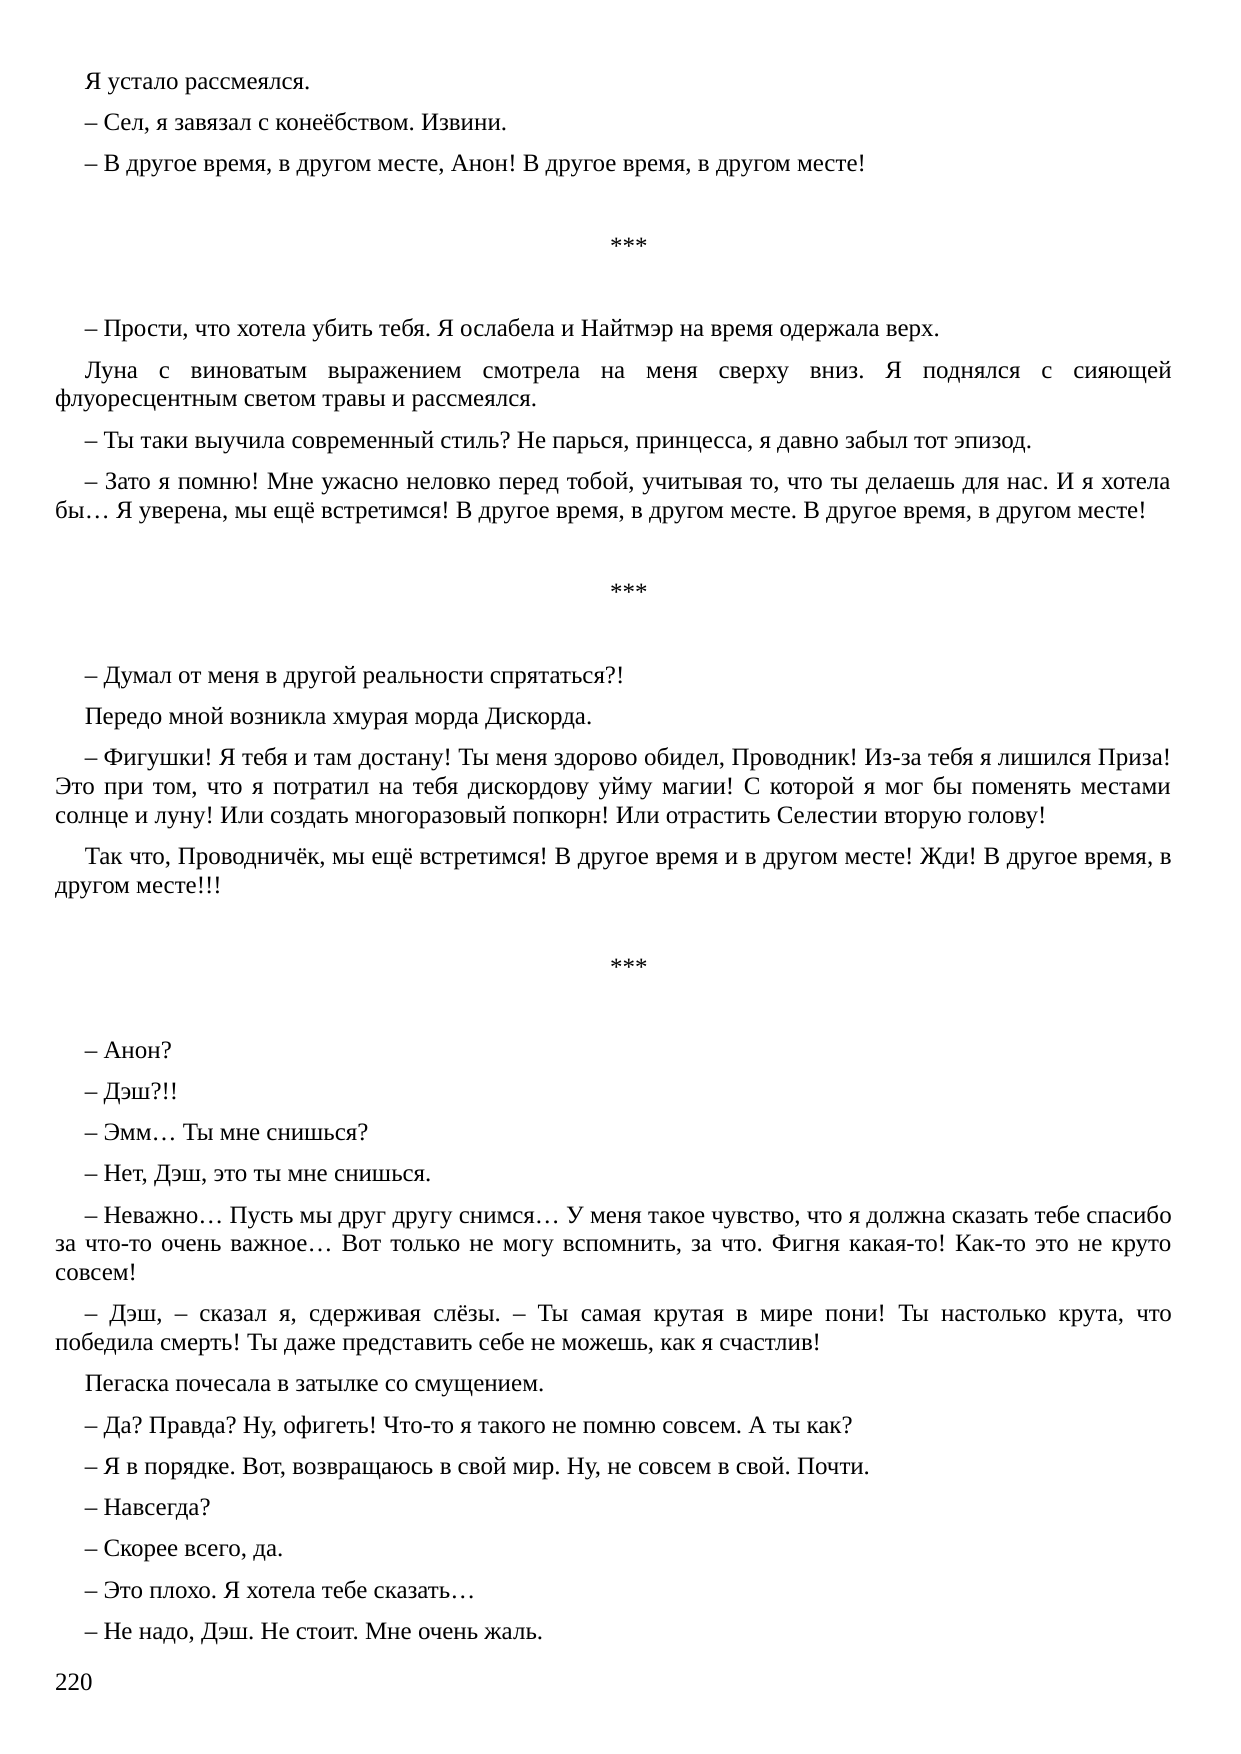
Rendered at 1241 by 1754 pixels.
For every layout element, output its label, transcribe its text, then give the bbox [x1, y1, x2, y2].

text *** [55, 577, 1173, 606]
text – Да? Правда? Ну, офигеть! Что-то я такого не помню совсем. А ты как? [55, 1410, 1173, 1438]
text – Навсегда? [55, 1492, 1173, 1521]
text – Не надо, Дэш. Не стоит. Мне очень жаль. [55, 1616, 1173, 1645]
text – Анон? [55, 1035, 1173, 1063]
text – Дэш, – сказал я, сдерживая слёзы. – Ты самая крутая в мире пони! Ты настолько крута, что победила смерть! Ты даже представить себе не можешь, как я счастлив! [55, 1298, 1173, 1356]
text – Неважно… Пусть мы друг другу снимся… У меня такое чувство, что я должна сказать тебе спасибо за что-то очень важное… Вот только не могу вспомнить, за что. Фигня какая-то! Как-то это не круто совсем! [55, 1200, 1173, 1286]
text – Эмм… Ты мне снишься? [55, 1117, 1173, 1146]
text – Это плохо. Я хотела тебе сказать… [55, 1575, 1173, 1603]
text – В другое время, в другом месте, Анон! В другое время, в другом месте! [55, 148, 1173, 177]
text – Скорее всего, да. [55, 1533, 1173, 1562]
text – Зато я помню! Мне ужасно неловко перед тобой, учитывая то, что ты делаешь для нас. И я хотела бы… Я уверена, мы ещё встретимся! В другое время, в другом месте. В другое время, в другом месте! [55, 466, 1173, 523]
text *** [55, 952, 1173, 981]
text – Прости, что хотела убить тебя. Я ослабела и Найтмэр на время одержала верх. [55, 313, 1173, 342]
text – Фигушки! Я тебя и там достану! Ты меня здорово обидел, Проводник! Из-за тебя я лишился Приза! Это при том, что я потратил на тебя дискордову уйму магии! С которой я мог бы поменять местами солнце и луну! Или создать многоразовый попкорн! Или отрастить Селестии вторую голову! [55, 742, 1173, 828]
text *** [55, 231, 1173, 260]
text – Думал от меня в другой реальности спрятаться?! [55, 660, 1173, 688]
text Так что, Проводничёк, мы ещё встретимся! В другое время и в другом месте! Жди! В другое время, в другом месте!!! [55, 841, 1173, 898]
text – Ты таки выучила современный стиль? Не парься, принцесса, я давно забыл тот эпизод. [55, 425, 1173, 453]
text Пегаска почесала в затылке со смущением. [55, 1368, 1173, 1397]
text Я устало рассмеялся. [55, 66, 1173, 95]
text Луна с виноватым выражением смотрела на меня сверху вниз. Я поднялся с сияющей флуоресцентным светом травы и рассмеялся. [55, 355, 1173, 412]
text – Сел, я завязал с конеёбством. Извини. [55, 107, 1173, 136]
text – Дэш?!! [55, 1076, 1173, 1105]
text – Нет, Дэш, это ты мне снишься. [55, 1158, 1173, 1187]
text – Я в порядке. Вот, возвращаюсь в свой мир. Ну, не совсем в свой. Почти. [55, 1451, 1173, 1480]
text Передо мной возникла хмурая морда Дискорда. [55, 701, 1173, 730]
